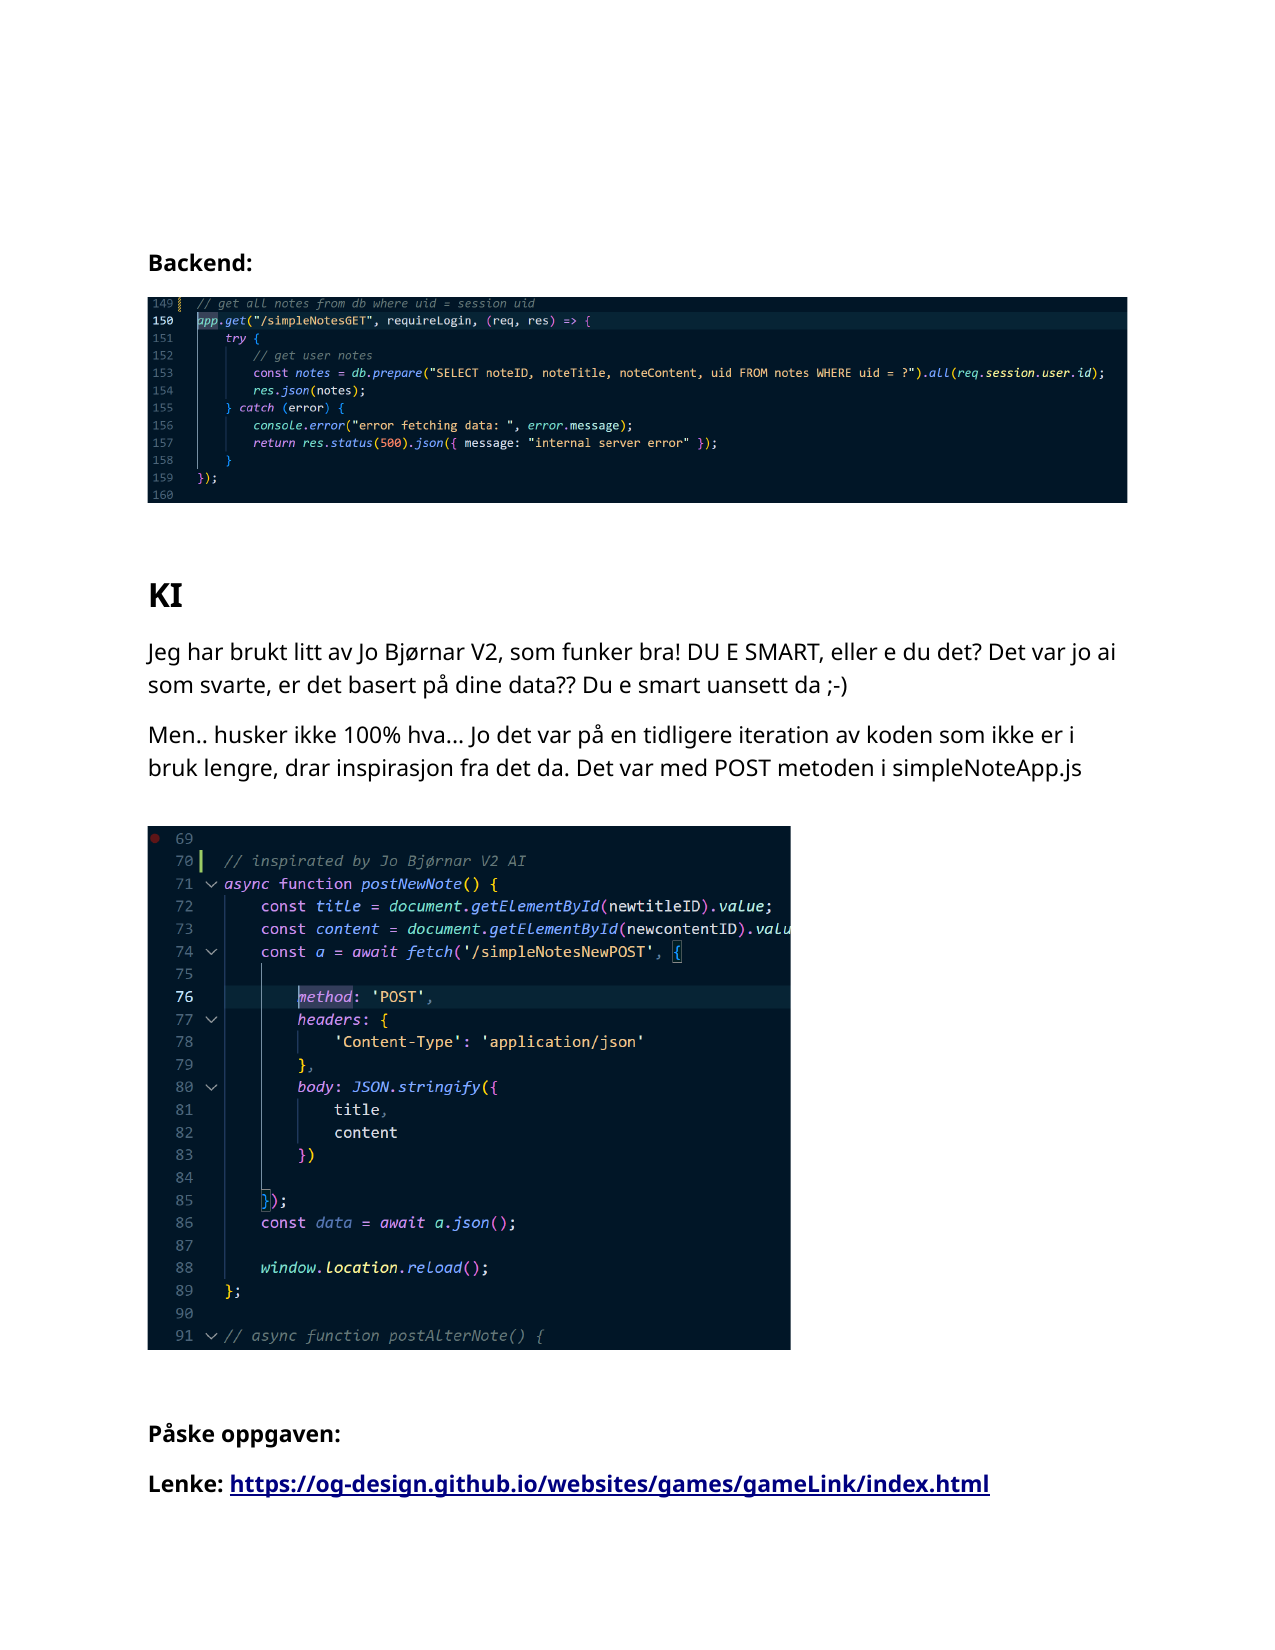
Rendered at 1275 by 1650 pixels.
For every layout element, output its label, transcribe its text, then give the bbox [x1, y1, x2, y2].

text Men.. husker ikke 100% hva... Jo det var på en tidligere iteration av koden som ikke er i bruk lengre, drar inspirasjon fra det da. Det var med POST metoden i simpleNoteApp.js [148, 719, 1127, 783]
text Påske oppgaven: [148, 1418, 1127, 1449]
text KI [148, 571, 1127, 617]
text Jeg har brukt litt av Jo Bjørnar V2, som funker bra! DU E SMART, eller e du det? Det var jo ai som svarte, er det basert på dine data?? Du e smart uansett da ;-) [148, 636, 1127, 701]
text Lenke: https://og-design.github.io/websites/games/gameLink/index.html [148, 1468, 1127, 1499]
text Backend: [148, 247, 1127, 278]
